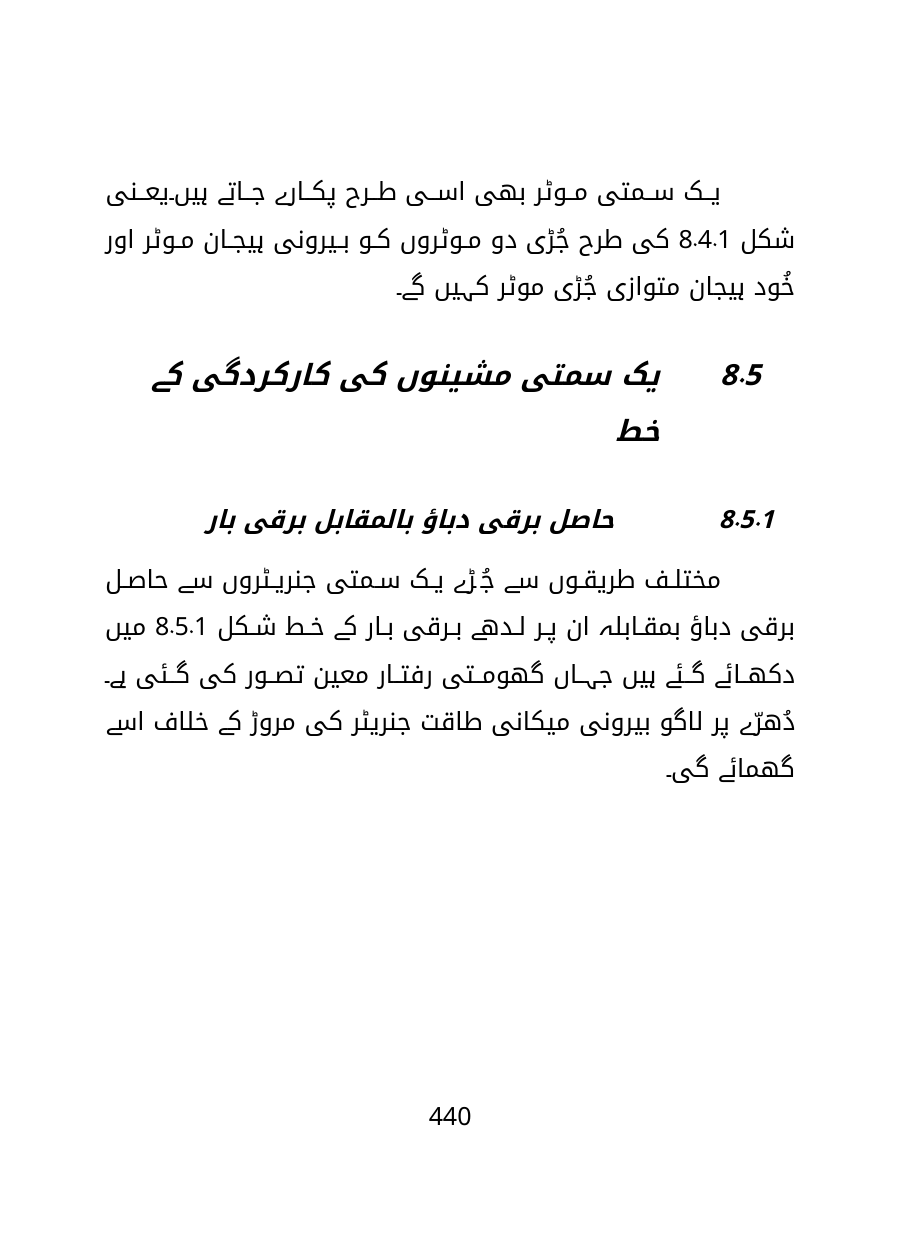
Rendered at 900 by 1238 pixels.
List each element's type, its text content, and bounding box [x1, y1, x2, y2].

subtitle حاصل برقی دباؤ بالمقابل برقی بار [105, 496, 718, 544]
subtitle یک سمتی مشینوں کی کارکردگی کے خط [105, 348, 720, 459]
text مختلف طریقوں سے جُڑے یک سمتی جنریٹروں سے حاصل برقی دباؤ بمقابلہ ان پر لدھے برقی بار کے خط شکل 8.5.1 میں دکھائے گئے ہیں جہاں گھومتی رفتار معین تصور کی گئی ہے۔دُھرّے پر لاگو بیرونی میکانی طاقت جنریٹر کی مروڑ کے خلاف اسے گھمائے گی۔ [105, 556, 795, 793]
text یک سمتی موٹر بھی اسی طرح پکارے جاتے ہیں۔یعنی شکل 8.4.1 کی طرح جُڑی دو موٹروں کو بیرونی ہیجان موٹر اور خُود ہیجان متوازی جُڑی موٹر کہیں گے۔ [105, 168, 795, 311]
